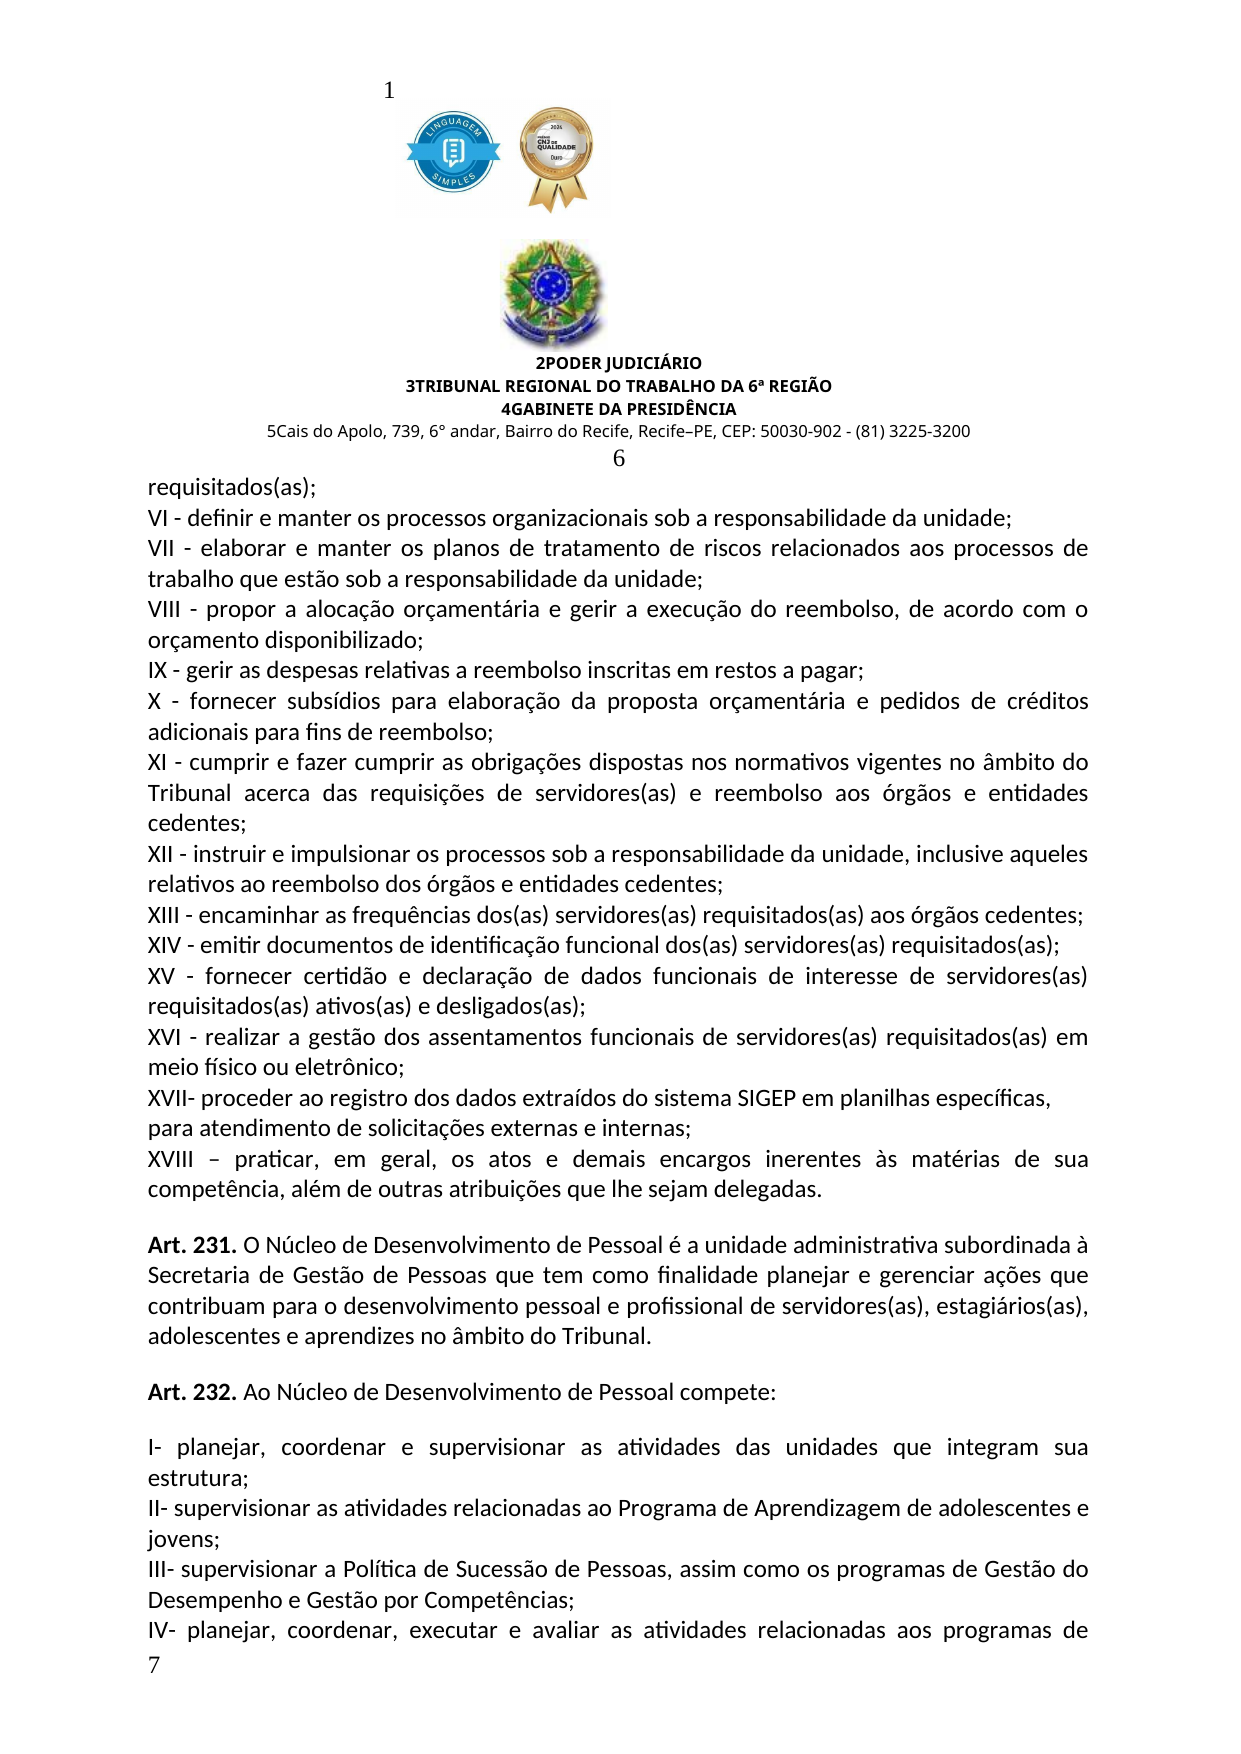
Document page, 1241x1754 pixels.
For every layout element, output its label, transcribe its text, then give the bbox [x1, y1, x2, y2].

text XI - cumprir e fazer cumprir as obrigações dispostas nos normativos vigentes no âmbito do Tribunal acerca das requisições de servidores(as) e reembolso aos órgãos e entidades cedentes; [148, 746, 1090, 838]
text XII - instruir e impulsionar os processos sob a responsabilidade da unidade, inclusive aqueles relativos ao reembolso dos órgãos e entidades cedentes; [148, 838, 1090, 899]
text XIII - encaminhar as frequências dos(as) servidores(as) requisitados(as) aos órgãos cedentes; [148, 899, 1090, 929]
text requisitados(as); [148, 471, 1090, 502]
text VIII - propor a alocação orçamentária e gerir a execução do reembolso, de acordo com o orçamento disponibilizado; [148, 593, 1090, 654]
text VII - elaborar e manter os planos de tratamento de riscos relacionados aos processos de trabalho que estão sob a responsabilidade da unidade; [148, 532, 1090, 593]
text XVIII – praticar, em geral, os atos e demais encargos inerentes às matérias de sua competência, além de outras atribuições que lhe sejam delegadas. [148, 1143, 1090, 1204]
text I- planejar, coordenar e supervisionar as atividades das unidades que integram sua estrutura; [148, 1432, 1090, 1493]
text para atendimento de solicitações externas e internas; [148, 1112, 1090, 1143]
text XVI - realizar a gestão dos assentamentos funcionais de servidores(as) requisitados(as) em meio físico ou eletrônico; [148, 1021, 1090, 1082]
text IX - gerir as despesas relativas a reembolso inscritas em restos a pagar; [148, 654, 1090, 685]
text Art. 232. Ao Núcleo de Desenvolvimento de Pessoal compete: [148, 1376, 1090, 1407]
text X - fornecer subsídios para elaboração da proposta orçamentária e pedidos de créditos adicionais para fins de reembolso; [148, 685, 1090, 746]
text III- supervisionar a Política de Sucessão de Pessoas, assim como os programas de Gestão do Desempenho e Gestão por Competências; [148, 1554, 1090, 1615]
text Art. 231. O Núcleo de Desenvolvimento de Pessoal é a unidade administrativa subordinada à Secretaria de Gestão de Pessoas que tem como finalidade planejar e gerenciar ações que contribuam para o desenvolvimento pessoal e profissional de servidores(as), estagiários(as), adolescentes e aprendizes no âmbito do Tribunal. [148, 1229, 1090, 1351]
text VI - definir e manter os processos organizacionais sob a responsabilidade da unidade; [148, 502, 1090, 532]
text XIV - emitir documentos de identificação funcional dos(as) servidores(as) requisitados(as); [148, 929, 1090, 960]
text XV - fornecer certidão e declaração de dados funcionais de interesse de servidores(as) requisitados(as) ativos(as) e desligados(as); [148, 960, 1090, 1021]
text XVII- proceder ao registro dos dados extraídos do sistema SIGEP em planilhas específicas, [148, 1082, 1090, 1112]
text II- supervisionar as atividades relacionadas ao Programa de Aprendizagem de adolescentes e jovens; [148, 1493, 1090, 1554]
text IV- planejar, coordenar, executar e avaliar as atividades relacionadas aos programas de [148, 1615, 1090, 1645]
